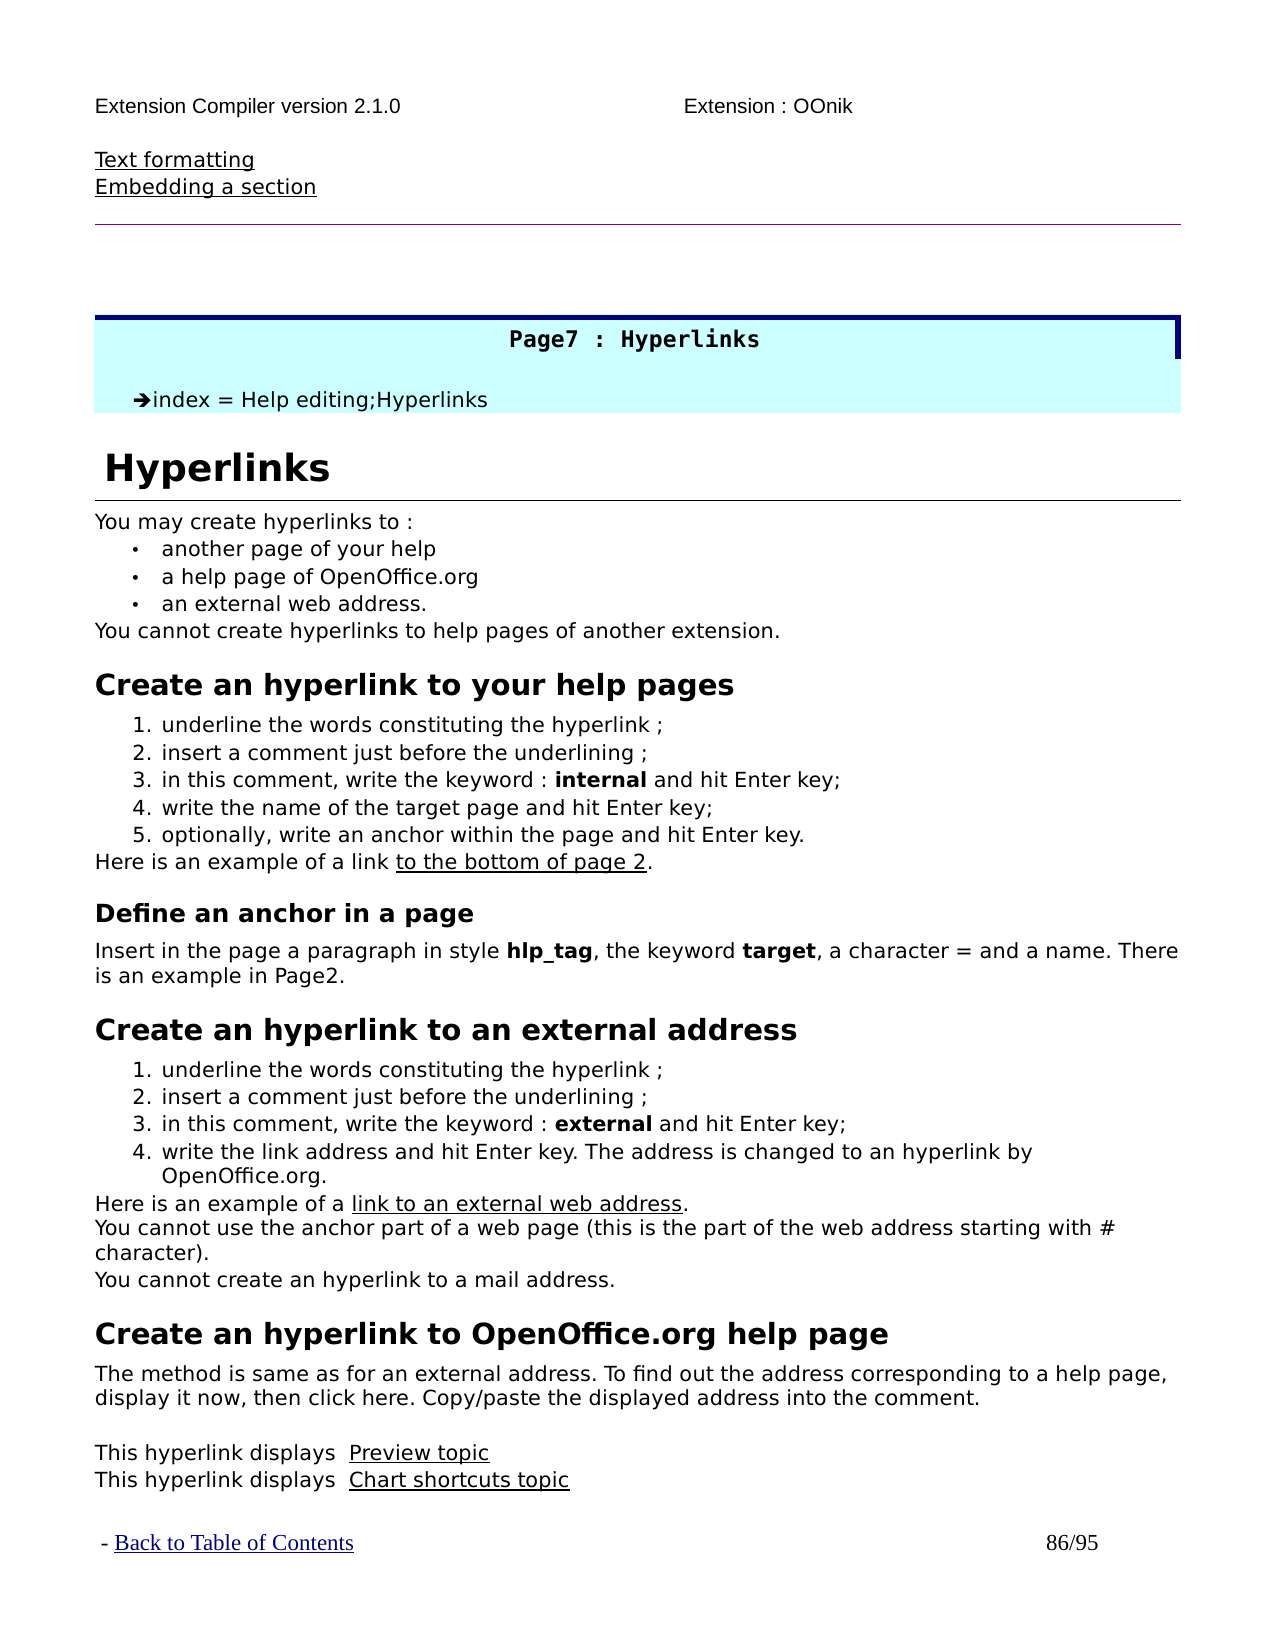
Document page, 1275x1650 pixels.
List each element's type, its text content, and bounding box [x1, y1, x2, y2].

text You cannot create hyperlinks to help pages of another extension. [94, 619, 1181, 644]
text This hyperlink displays Chart shortcuts topic [94, 1468, 1181, 1493]
list underline the words constituting the hyperlink ; [132, 1057, 1181, 1082]
text Insert in the page a paragraph in style hlp_tag, the keyword target, a character = and a name. There is an example in Page2. [94, 939, 1181, 988]
list write the name of the target page and hit Enter key; [132, 796, 1181, 820]
list a help page of OpenOffice.org [132, 565, 1181, 589]
list index = Help editing;Hyperlinks [94, 388, 1181, 413]
text This hyperlink displays Preview topic [94, 1441, 1181, 1466]
text Hyperlinks [94, 437, 1181, 500]
list insert a comment just before the underlining ; [132, 741, 1181, 765]
list underline the words constituting the hyperlink ; [132, 713, 1181, 738]
text The method is same as for an external address. To find out the address corresponding to a help page, display it now, then click here. Copy/paste the displayed address into the comment. [94, 1362, 1181, 1411]
list optionally, write an anchor within the page and hit Enter key. [132, 823, 1181, 847]
text Create an hyperlink to OpenOffice.org help page [94, 1317, 1181, 1351]
text You cannot create an hyperlink to a mail address. [94, 1268, 1181, 1292]
text Create an hyperlink to your help pages [94, 669, 1181, 703]
text Embedding a section [94, 175, 1181, 199]
text Page7 : Hyperlinks [94, 316, 1175, 359]
list insert a comment just before the underlining ; [132, 1085, 1181, 1109]
text Create an hyperlink to an external address [94, 1013, 1181, 1047]
list an external web address. [132, 592, 1181, 617]
list in this comment, write the keyword : external and hit Enter key; [132, 1112, 1181, 1137]
list write the link address and hit Enter key. The address is changed to an hyperlink by OpenOffice.org. [132, 1140, 1181, 1189]
text Here is an example of a link to an external web address. You cannot use the anchor part of a web page (this is the part of the web address starting with # character). [94, 1192, 1181, 1265]
text Define an anchor in a page [94, 899, 1181, 928]
text You may create hyperlinks to : [94, 510, 1181, 534]
list in this comment, write the keyword : internal and hit Enter key; [132, 768, 1181, 793]
list another page of your help [132, 537, 1181, 562]
text Text formatting [94, 147, 1181, 172]
text Here is an example of a link to the bottom of page 2. [94, 850, 1181, 875]
